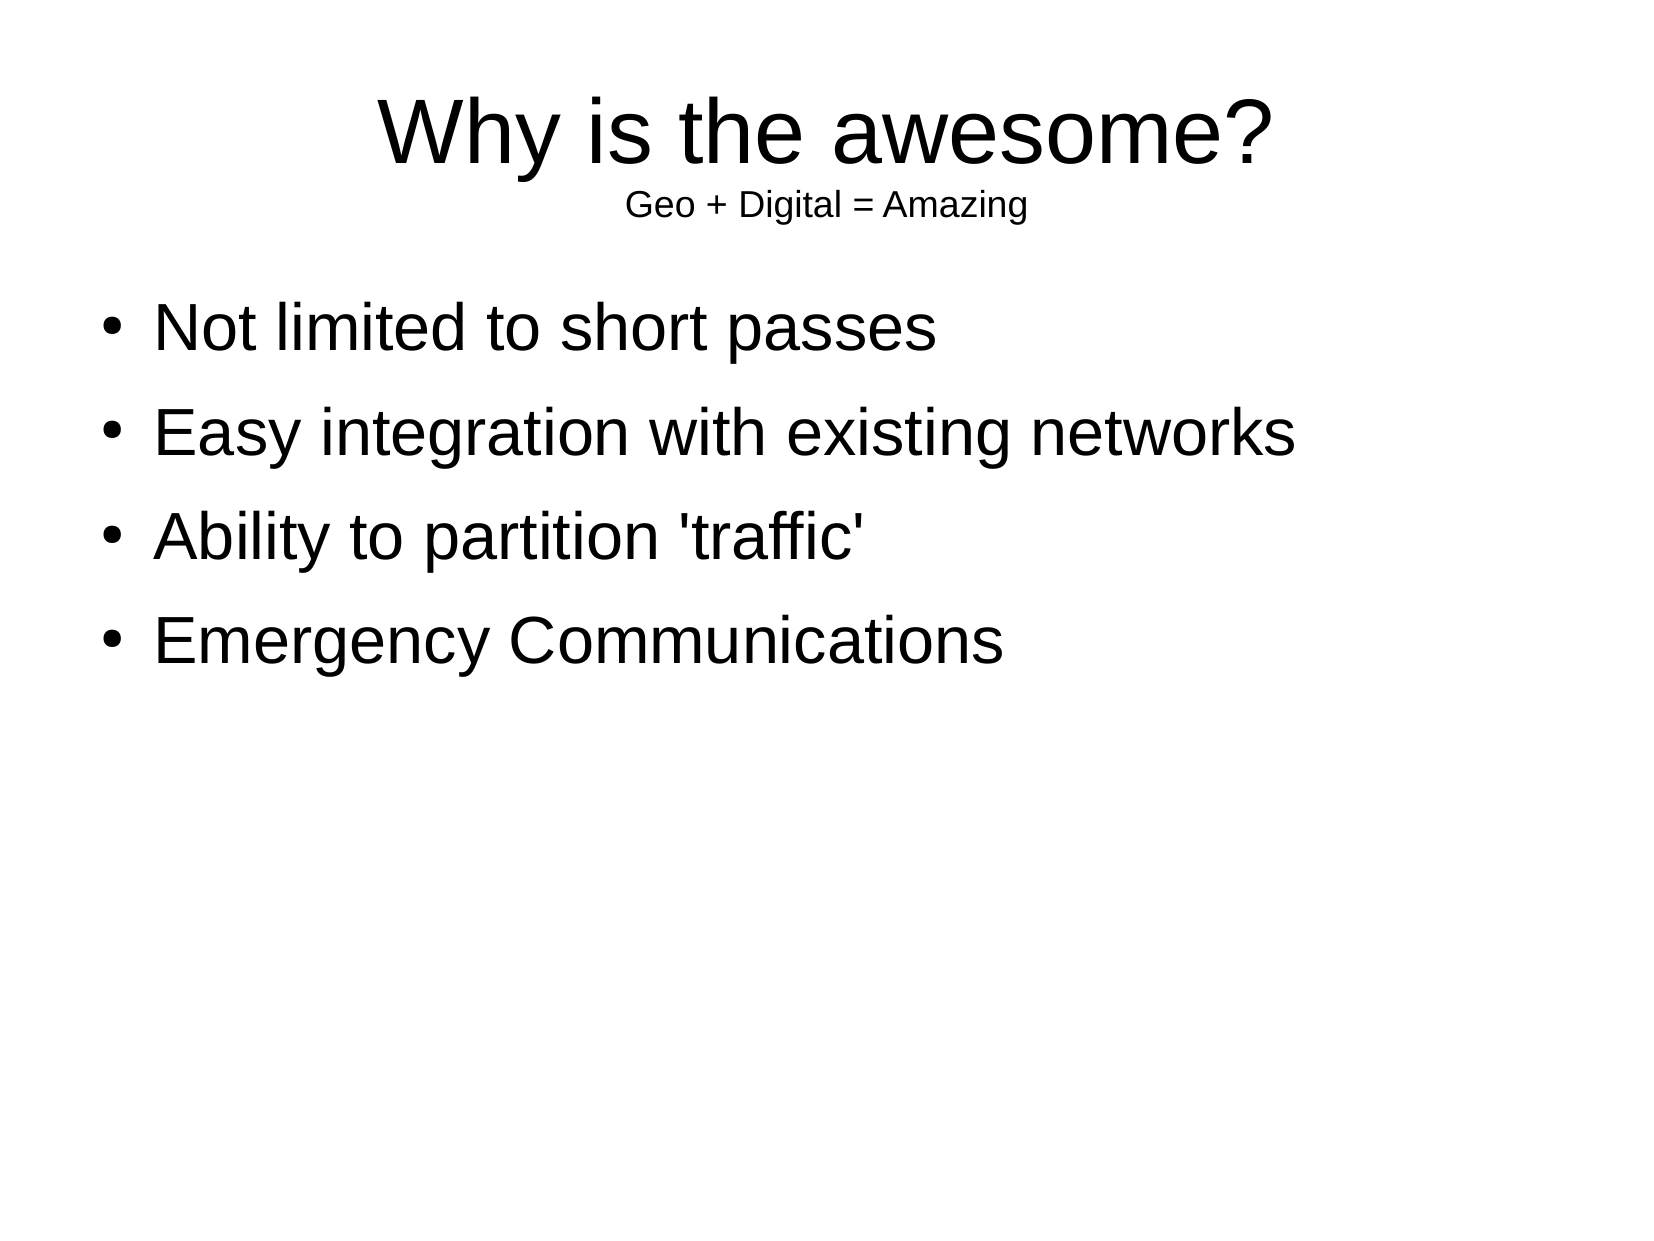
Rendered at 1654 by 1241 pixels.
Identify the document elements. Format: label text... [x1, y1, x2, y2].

list Not limited to short passes Easy integration with existing networks Ability to partition 'traffic' Emergency Communications [82, 290, 1571, 1010]
title Why is the awesome? Geo + Digital = Amazing [82, 49, 1571, 257]
